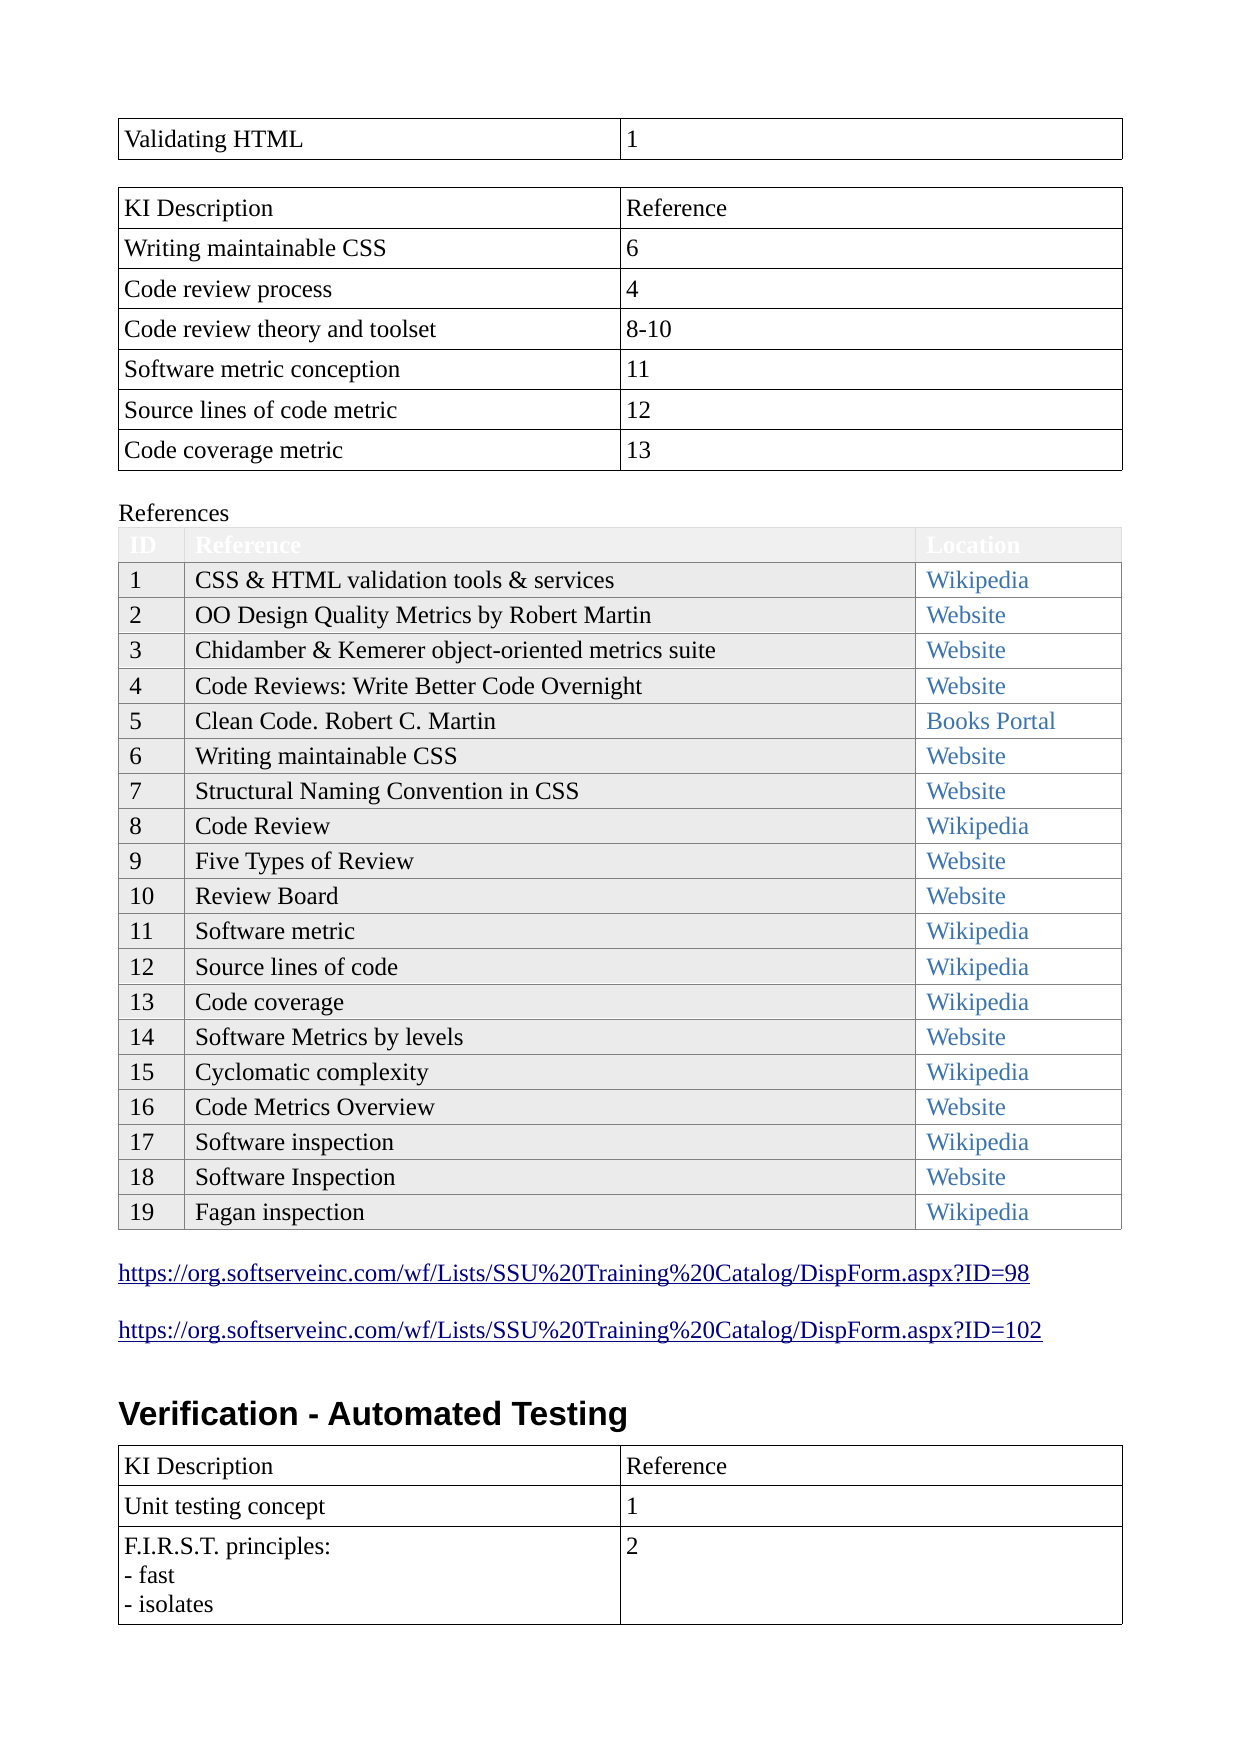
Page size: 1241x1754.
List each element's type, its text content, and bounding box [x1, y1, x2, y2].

table_cell Software inspection [185, 1125, 915, 1159]
table_cell Website [916, 879, 1121, 913]
table_header KI Description [119, 188, 620, 228]
table_cell Source lines of code metric [119, 390, 620, 429]
table_cell Code coverage metric [119, 430, 620, 469]
table_header Reference [621, 1446, 1122, 1485]
table_cell 1 [621, 119, 1122, 158]
table_cell Software metric [185, 914, 915, 948]
text https://org.softserveinc.com/wf/Lists/SSU%20Training%20Catalog/DispForm.aspx?ID=98 [118, 1258, 1122, 1316]
table_cell Books Portal [916, 704, 1121, 738]
table_cell CSS & HTML validation tools & services [185, 563, 915, 597]
table_cell 13 [621, 430, 1122, 469]
table_header Location [916, 528, 1121, 562]
table_cell Website [916, 598, 1121, 632]
table_cell Validating HTML [119, 119, 620, 158]
table_cell Source lines of code [185, 949, 915, 983]
table_cell 18 [119, 1160, 184, 1194]
table_cell Website [916, 1020, 1121, 1054]
table_cell Code Reviews: Write Better Code Overnight [185, 669, 915, 703]
table_cell Website [916, 1090, 1121, 1124]
table_cell 3 [119, 634, 184, 667]
table_cell 8 [119, 809, 184, 843]
table_cell Code Metrics Overview [185, 1090, 915, 1124]
table_cell 11 [621, 350, 1122, 389]
table_header ID [119, 528, 184, 562]
table_cell 10 [119, 879, 184, 913]
table_cell Wikipedia [916, 1195, 1121, 1229]
table_cell 6 [621, 229, 1122, 268]
table_cell Writing maintainable CSS [185, 739, 915, 773]
table_cell Writing maintainable CSS [119, 229, 620, 268]
table_header Reference [621, 188, 1122, 228]
table_cell 8-10 [621, 309, 1122, 348]
table_cell Website [916, 844, 1121, 878]
table_cell Software Metrics by levels [185, 1020, 915, 1054]
table_cell 16 [119, 1090, 184, 1124]
table_cell Software metric conception [119, 350, 620, 389]
table_cell Wikipedia [916, 949, 1121, 983]
text References [118, 498, 1122, 527]
table_cell Website [916, 739, 1121, 773]
table_cell 4 [621, 269, 1122, 308]
table_cell 13 [119, 985, 184, 1018]
table_cell 2 [621, 1527, 1122, 1623]
table_cell Wikipedia [916, 1055, 1121, 1089]
table_cell 12 [621, 390, 1122, 429]
table_cell 17 [119, 1125, 184, 1159]
table_cell 4 [119, 669, 184, 703]
table_cell 7 [119, 774, 184, 808]
table_cell Wikipedia [916, 914, 1121, 948]
text https://org.softserveinc.com/wf/Lists/SSU%20Training%20Catalog/DispForm.aspx?ID=102 [118, 1316, 1122, 1344]
table_cell Code Review [185, 809, 915, 843]
table_header KI Description [119, 1446, 620, 1485]
table_cell Unit testing concept [119, 1486, 620, 1526]
table_cell 5 [119, 704, 184, 738]
table_cell 6 [119, 739, 184, 773]
table_cell Website [916, 634, 1121, 667]
table_cell Software Inspection [185, 1160, 915, 1194]
table_cell Wikipedia [916, 563, 1121, 597]
table_cell 1 [621, 1486, 1122, 1526]
table_cell 19 [119, 1195, 184, 1229]
table_cell 9 [119, 844, 184, 878]
table_cell Review Board [185, 879, 915, 913]
table_cell Wikipedia [916, 809, 1121, 843]
table_cell Wikipedia [916, 1125, 1121, 1159]
table_header Reference [185, 528, 915, 562]
table_cell 1 [119, 563, 184, 597]
table_cell 12 [119, 949, 184, 983]
table_cell Cyclomatic complexity [185, 1055, 915, 1089]
table_cell Code review process [119, 269, 620, 308]
table_cell Website [916, 669, 1121, 703]
table_cell Code review theory and toolset [119, 309, 620, 348]
table_cell 15 [119, 1055, 184, 1089]
subtitle Verification - Automated Testing [118, 1394, 1122, 1432]
table_cell Structural Naming Convention in CSS [185, 774, 915, 808]
table_cell Five Types of Review [185, 844, 915, 878]
table_cell Wikipedia [916, 985, 1121, 1018]
table_cell Fagan inspection [185, 1195, 915, 1229]
table_cell Clean Code. Robert C. Martin [185, 704, 915, 738]
table_cell OO Design Quality Metrics by Robert Martin [185, 598, 915, 632]
table_cell Code coverage [185, 985, 915, 1018]
table_cell Chidamber & Kemerer object-oriented metrics suite [185, 634, 915, 667]
table_cell F.I.R.S.T. principles: - fast - isolates [119, 1527, 620, 1623]
table_cell 11 [119, 914, 184, 948]
table_cell Website [916, 1160, 1121, 1194]
table_cell 14 [119, 1020, 184, 1054]
table_cell Website [916, 774, 1121, 808]
table_cell 2 [119, 598, 184, 632]
